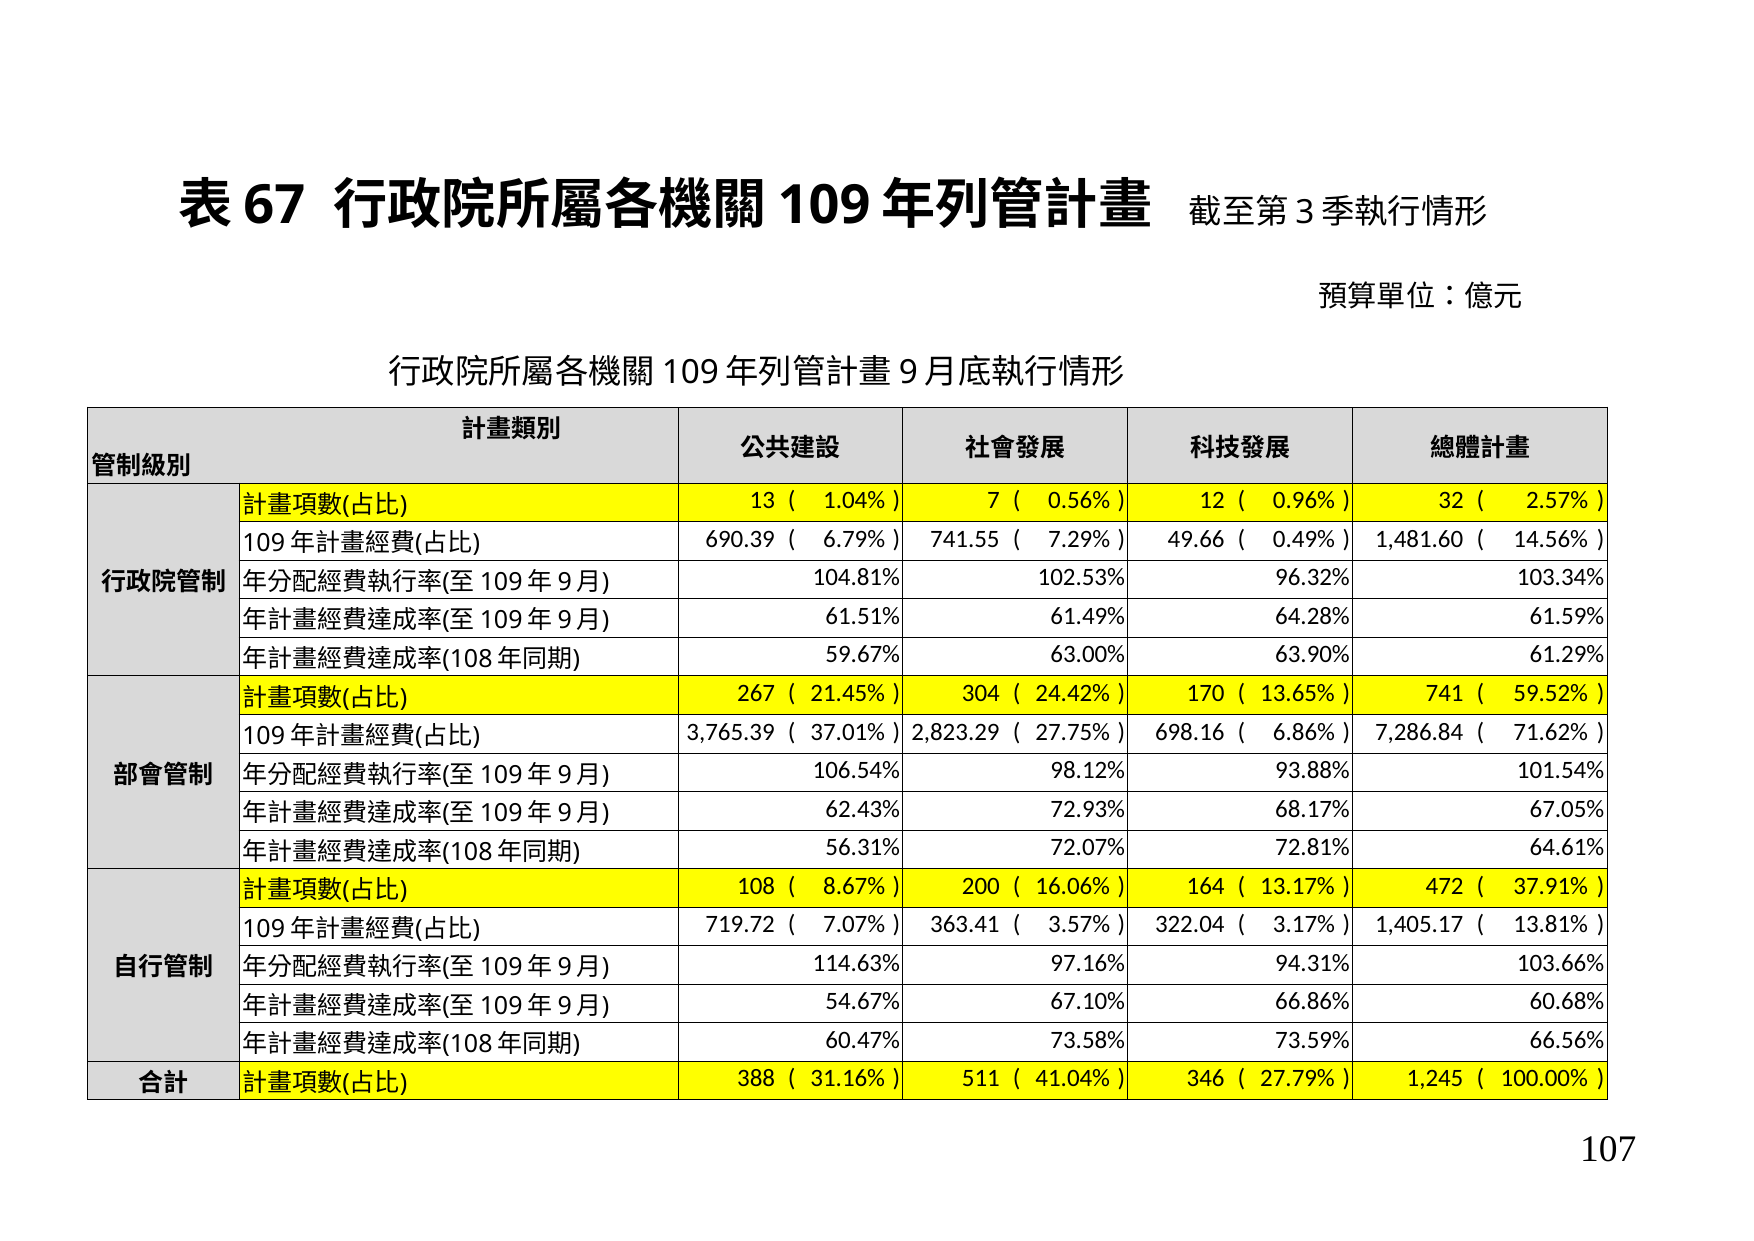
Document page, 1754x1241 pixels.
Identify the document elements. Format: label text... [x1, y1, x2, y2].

table_cell ) [1338, 869, 1352, 907]
table_cell 698.16 [1128, 715, 1233, 752]
table_cell ) [1113, 908, 1127, 945]
table_cell ) [1338, 676, 1352, 714]
table_cell ( [1008, 1062, 1023, 1099]
table_cell ) [1113, 484, 1127, 521]
table_cell 106.54% [679, 754, 902, 791]
table_cell 322.04 [1128, 908, 1233, 945]
table_cell 61.51% [679, 599, 902, 637]
table_cell 170 [1128, 676, 1233, 714]
table_cell 109年計畫經費(占比) [240, 522, 678, 560]
table_cell ) [1338, 484, 1352, 521]
table_cell 14.56% [1487, 522, 1591, 560]
table_cell 71.62% [1487, 715, 1591, 752]
table_cell 0.49% [1248, 522, 1338, 560]
table_cell ( [1233, 522, 1248, 560]
text 行政院所屬各機關109年列管計畫9月底執行情形 [59, 332, 1636, 407]
table_cell 114.63% [679, 946, 902, 984]
table_cell 103.66% [1353, 946, 1607, 984]
table_cell 32 [1353, 484, 1472, 521]
table_cell ) [888, 676, 902, 714]
table_cell ( [783, 676, 798, 714]
table_cell ( [1008, 869, 1023, 907]
table_cell 64.28% [1128, 599, 1352, 637]
table_cell 61.59% [1353, 599, 1607, 637]
table_cell 年分配經費執行率(至109年9月) [240, 946, 678, 984]
table_cell 6.79% [798, 522, 888, 560]
table_cell 13.17% [1248, 869, 1338, 907]
table_cell 0.96% [1248, 484, 1338, 521]
table_cell ( [783, 522, 798, 560]
table_cell 102.53% [903, 561, 1127, 598]
table_cell 21.45% [798, 676, 888, 714]
table_cell ) [888, 484, 902, 521]
table_cell 計畫項數(占比) [240, 676, 678, 714]
table_cell 計畫項數(占比) [240, 869, 678, 907]
table_cell 67.05% [1353, 792, 1607, 829]
table_cell 16.06% [1023, 869, 1113, 907]
table_cell ) [888, 869, 902, 907]
table_cell 自行管制 [88, 869, 239, 1061]
table_cell 109年計畫經費(占比) [240, 908, 678, 945]
table_cell 37.91% [1487, 869, 1591, 907]
table_cell ( [1472, 676, 1487, 714]
table_cell 472 [1353, 869, 1472, 907]
table_cell 27.79% [1248, 1062, 1338, 1099]
table_cell ) [1113, 676, 1127, 714]
table_cell 61.49% [903, 599, 1127, 637]
table_cell 62.43% [679, 792, 902, 829]
table_cell ) [888, 1062, 902, 1099]
table_cell ) [888, 908, 902, 945]
table_cell ( [1233, 676, 1248, 714]
table_cell ( [783, 908, 798, 945]
table_cell 104.81% [679, 561, 902, 598]
table_cell 7 [903, 484, 1008, 521]
table_cell 年分配經費執行率(至109年9月) [240, 754, 678, 791]
table_cell ) [1113, 522, 1127, 560]
text 表67 行政院所屬各機關109年列管計畫 截至第3季執行情形 預算單位：億元 [164, 144, 1636, 332]
table_cell ( [1233, 869, 1248, 907]
table_cell 363.41 [903, 908, 1008, 945]
table_cell ( [1472, 484, 1487, 521]
table_cell 3,765.39 [679, 715, 783, 752]
table_cell 6.86% [1248, 715, 1338, 752]
table_cell ( [1472, 908, 1487, 945]
table_cell 346 [1128, 1062, 1233, 1099]
table_cell 72.81% [1128, 831, 1352, 868]
table_cell ( [1008, 676, 1023, 714]
table_cell 98.12% [903, 754, 1127, 791]
table_cell 64.61% [1353, 831, 1607, 868]
table_cell 304 [903, 676, 1008, 714]
table_cell 27.75% [1023, 715, 1113, 752]
table_cell ( [1008, 522, 1023, 560]
table_cell 54.67% [679, 985, 902, 1022]
table_cell 68.17% [1128, 792, 1352, 829]
table_cell 年計畫經費達成率(108年同期) [240, 1023, 678, 1061]
table_cell 0.56% [1023, 484, 1113, 521]
table_cell ( [1472, 1062, 1487, 1099]
table_cell 73.58% [903, 1023, 1127, 1061]
table_cell 100.00% [1487, 1062, 1591, 1099]
table_cell 741.55 [903, 522, 1008, 560]
table_header 科技發展 [1128, 408, 1352, 483]
table_cell 60.68% [1353, 985, 1607, 1022]
table_cell ( [1233, 908, 1248, 945]
table_cell ) [1338, 522, 1352, 560]
table_cell ) [1591, 484, 1607, 521]
table_cell 年計畫經費達成率(108年同期) [240, 831, 678, 868]
table_cell 37.01% [798, 715, 888, 752]
table_cell 93.88% [1128, 754, 1352, 791]
table_cell ( [1233, 1062, 1248, 1099]
table_cell 行政院管制 [88, 484, 239, 675]
table_cell ) [1113, 869, 1127, 907]
table_cell 200 [903, 869, 1008, 907]
table_cell ( [1008, 908, 1023, 945]
table_cell ( [1472, 869, 1487, 907]
table_cell 年分配經費執行率(至109年9月) [240, 561, 678, 598]
table_cell 7.07% [798, 908, 888, 945]
table_cell 741 [1353, 676, 1472, 714]
table_cell 56.31% [679, 831, 902, 868]
table_cell ( [1008, 715, 1023, 752]
table_cell 63.90% [1128, 638, 1352, 675]
table_cell 511 [903, 1062, 1008, 1099]
table_cell ( [783, 1062, 798, 1099]
table_cell 31.16% [798, 1062, 888, 1099]
table_cell 101.54% [1353, 754, 1607, 791]
table_cell 49.66 [1128, 522, 1233, 560]
table_cell 267 [679, 676, 783, 714]
table_cell 1,405.17 [1353, 908, 1472, 945]
table_cell 94.31% [1128, 946, 1352, 984]
table_cell ) [1113, 1062, 1127, 1099]
table_cell ) [1338, 908, 1352, 945]
table_cell 66.56% [1353, 1023, 1607, 1061]
table_cell 109年計畫經費(占比) [240, 715, 678, 752]
table_cell 59.52% [1487, 676, 1591, 714]
table_cell 計畫項數(占比) [240, 1062, 678, 1099]
table_cell 部會管制 [88, 676, 239, 868]
table_cell 72.93% [903, 792, 1127, 829]
table_cell ( [1233, 484, 1248, 521]
table_cell 719.72 [679, 908, 783, 945]
table_cell 1.04% [798, 484, 888, 521]
table_cell 1,245 [1353, 1062, 1472, 1099]
table_cell 63.00% [903, 638, 1127, 675]
table_cell ) [1338, 1062, 1352, 1099]
table_cell 3.17% [1248, 908, 1338, 945]
table_cell 67.10% [903, 985, 1127, 1022]
table_cell 73.59% [1128, 1023, 1352, 1061]
table_cell 13 [679, 484, 783, 521]
table_cell 7,286.84 [1353, 715, 1472, 752]
table_cell ) [888, 715, 902, 752]
table_cell 24.42% [1023, 676, 1113, 714]
table_cell 41.04% [1023, 1062, 1113, 1099]
table_cell ) [1591, 908, 1607, 945]
table_cell 690.39 [679, 522, 783, 560]
table_cell 103.34% [1353, 561, 1607, 598]
table_cell 年計畫經費達成率(至109年9月) [240, 599, 678, 637]
table_cell 61.29% [1353, 638, 1607, 675]
table_cell 8.67% [798, 869, 888, 907]
table_cell 12 [1128, 484, 1233, 521]
table_cell ( [1472, 522, 1487, 560]
table_cell ) [1591, 869, 1607, 907]
table_cell ) [1113, 715, 1127, 752]
table_cell 388 [679, 1062, 783, 1099]
table_cell ) [1591, 676, 1607, 714]
table_cell 60.47% [679, 1023, 902, 1061]
table_cell ( [783, 869, 798, 907]
table_cell ) [1338, 715, 1352, 752]
table_cell 年計畫經費達成率(108年同期) [240, 638, 678, 675]
table_cell 計畫項數(占比) [240, 484, 678, 521]
table_header 計畫類別 管制級別 [88, 408, 678, 483]
table_cell ( [783, 484, 798, 521]
table_cell 1,481.60 [1353, 522, 1472, 560]
table_cell 合計 [88, 1062, 239, 1099]
table_cell ) [1591, 1062, 1607, 1099]
table_header 總體計畫 [1353, 408, 1607, 483]
table_cell 3.57% [1023, 908, 1113, 945]
table_header 公共建設 [679, 408, 902, 483]
table_cell 97.16% [903, 946, 1127, 984]
table_cell ) [1591, 522, 1607, 560]
table_cell 96.32% [1128, 561, 1352, 598]
table_cell 年計畫經費達成率(至109年9月) [240, 792, 678, 829]
table_cell ( [1008, 484, 1023, 521]
table_cell 2,823.29 [903, 715, 1008, 752]
table_cell 164 [1128, 869, 1233, 907]
table_cell ) [1591, 715, 1607, 752]
table_header 社會發展 [903, 408, 1127, 483]
table_cell ) [888, 522, 902, 560]
table_cell ( [783, 715, 798, 752]
table_cell ( [1472, 715, 1487, 752]
table_cell 66.86% [1128, 985, 1352, 1022]
table_cell 年計畫經費達成率(至109年9月) [240, 985, 678, 1022]
table_cell 108 [679, 869, 783, 907]
table_cell 2.57% [1487, 484, 1591, 521]
table_cell 13.65% [1248, 676, 1338, 714]
table_cell 13.81% [1487, 908, 1591, 945]
table_cell 59.67% [679, 638, 902, 675]
table_cell 72.07% [903, 831, 1127, 868]
table_cell 7.29% [1023, 522, 1113, 560]
table_cell ( [1233, 715, 1248, 752]
